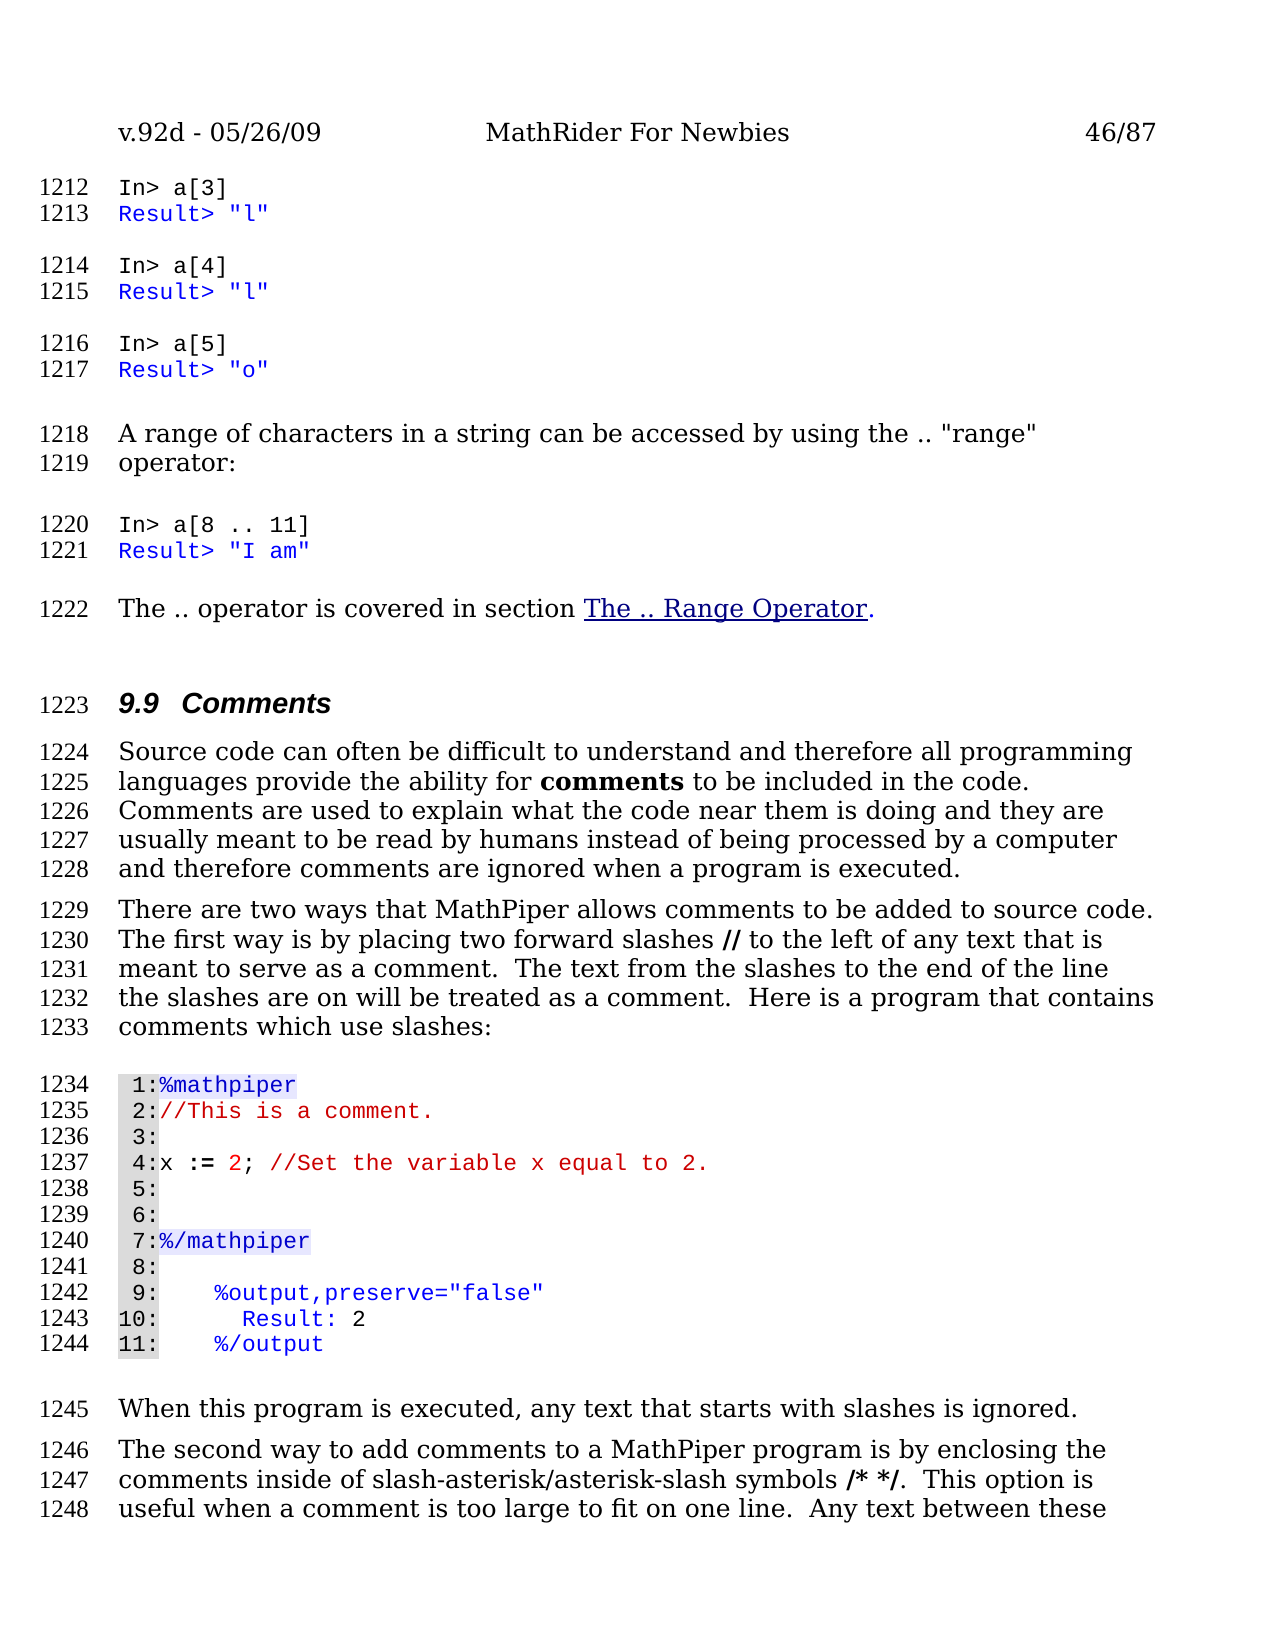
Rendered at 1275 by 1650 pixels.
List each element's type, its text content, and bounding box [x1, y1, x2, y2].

text Result> "l" [118, 203, 1157, 229]
text 6: [118, 1203, 1157, 1229]
text In> a[4] [118, 254, 1157, 281]
text 7:%/mathpiper [118, 1229, 1157, 1255]
text 9: %output,preserve="false" [118, 1281, 1157, 1307]
text Source code can often be difficult to understand and therefore all programming languages provide the ability for comments to be included in the code. Comments are used to explain what the code near them is doing and they are usually meant to be read by humans instead of being processed by a computer and therefore comments are ignored when a program is executed. [118, 737, 1157, 883]
text There are two ways that MathPiper allows comments to be added to source code. The first way is by placing two forward slashes // to the left of any text that is meant to serve as a comment. The text from the slashes to the end of the line the slashes are on will be treated as a comment. Here is a program that contains comments which use slashes: [118, 895, 1157, 1041]
text Result> "I am" [118, 539, 1157, 565]
text 10: Result: 2 [118, 1307, 1157, 1333]
text 3: [118, 1125, 1157, 1151]
text 4:x := 2; //Set the variable x equal to 2. [118, 1151, 1157, 1177]
text 1:%mathpiper [118, 1073, 1157, 1099]
text 5: [118, 1177, 1157, 1203]
text Result> "l" [118, 281, 1157, 306]
text 11: %/output [118, 1333, 1157, 1359]
text In> a[3] [118, 177, 1157, 203]
text When this program is executed, any text that starts with slashes is ignored. [118, 1394, 1157, 1423]
text In> a[5] [118, 332, 1157, 358]
text A range of characters in a string can be accessed by using the .. "range" operator: [118, 419, 1157, 478]
text The .. operator is covered in section The .. Range Operator. [118, 594, 1157, 623]
text Result> "o" [118, 358, 1157, 384]
subtitle Comments [118, 686, 1157, 719]
text The second way to add comments to a MathPiper program is by enclosing the comments inside of slash-asterisk/asterisk-slash symbols /* */. This option is useful when a comment is too large to fit on one line. Any text between these [118, 1436, 1157, 1523]
text In> a[8 .. 11] [118, 513, 1157, 539]
text 8: [118, 1255, 1157, 1281]
text 2://This is a comment. [118, 1099, 1157, 1125]
